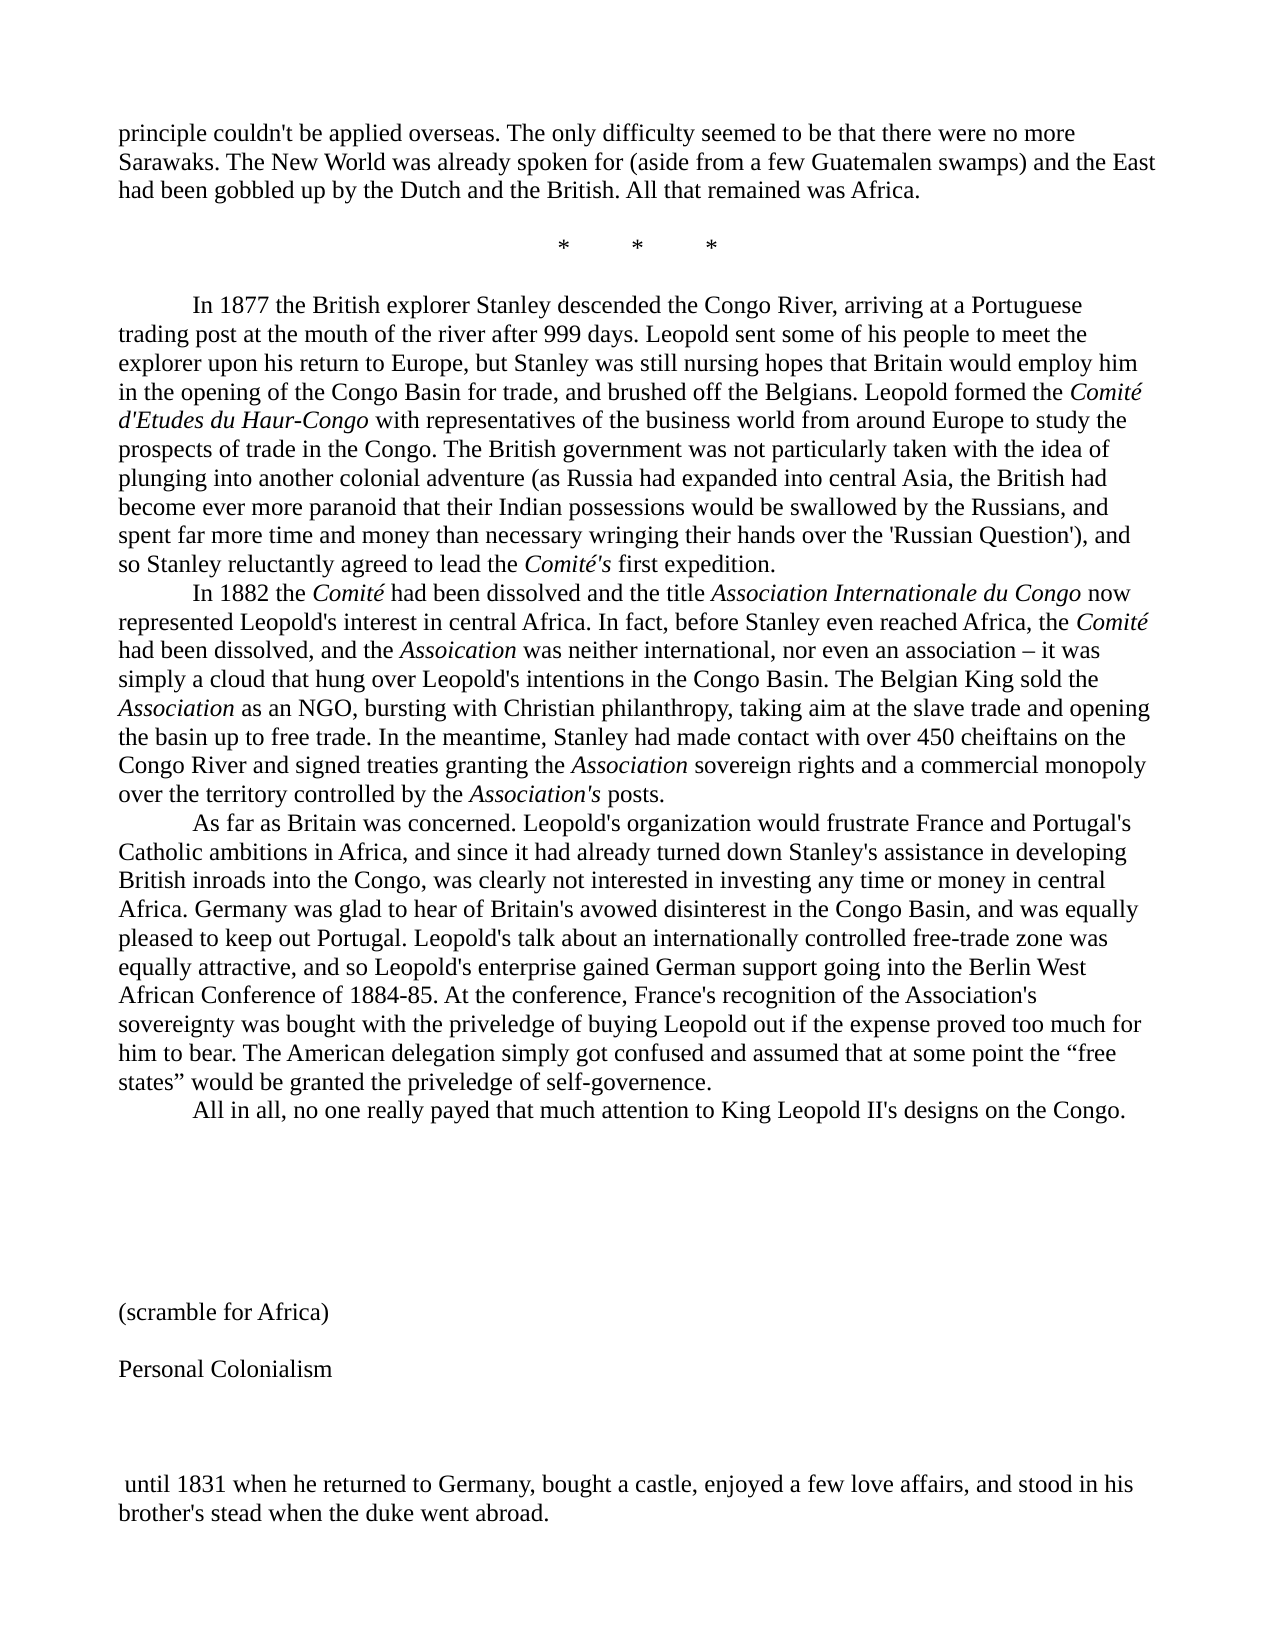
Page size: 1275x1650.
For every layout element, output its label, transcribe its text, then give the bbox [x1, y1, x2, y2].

text All in all, no one really payed that much attention to King Leopold II's designs on the Congo. [118, 1096, 1157, 1124]
text Personal Colonialism [118, 1354, 1157, 1383]
text (scramble for Africa) [118, 1297, 1157, 1326]
text In 1877 the British explorer Stanley descended the Congo River, arriving at a Portuguese trading post at the mouth of the river after 999 days. Leopold sent some of his people to meet the explorer upon his return to Europe, but Stanley was still nursing hopes that Britain would employ him in the opening of the Congo Basin for trade, and brushed off the Belgians. Leopold formed the Comité d'Etudes du Haur-Congo with representatives of the business world from around Europe to study the prospects of trade in the Congo. The British government was not particularly taken with the idea of plunging into another colonial adventure (as Russia had expanded into central Asia, the British had become ever more paranoid that their Indian possessions would be swallowed by the Russians, and spent far more time and money than necessary wringing their hands over the 'Russian Question'), and so Stanley reluctantly agreed to lead the Comité's first expedition. [118, 291, 1157, 578]
text As far as Britain was concerned. Leopold's organization would frustrate France and Portugal's Catholic ambitions in Africa, and since it had already turned down Stanley's assistance in developing British inroads into the Congo, was clearly not interested in investing any time or money in central Africa. Germany was glad to hear of Britain's avowed disinterest in the Congo Basin, and was equally pleased to keep out Portugal. Leopold's talk about an internationally controlled free-trade zone was equally attractive, and so Leopold's enterprise gained German support going into the Berlin West African Conference of 1884-85. At the conference, France's recognition of the Association's sovereignty was bought with the priveledge of buying Leopold out if the expense proved too much for him to bear. The American delegation simply got confused and assumed that at some point the “free states” would be granted the priveledge of self-governence. [118, 808, 1157, 1096]
text * * * [118, 233, 1157, 262]
text principle couldn't be applied overseas. The only difficulty seemed to be that there were no more Sarawaks. The New World was already spoken for (aside from a few Guatemalen swamps) and the East had been gobbled up by the Dutch and the British. All that remained was Africa. [118, 118, 1157, 204]
text In 1882 the Comité had been dissolved and the title Association Internationale du Congo now represented Leopold's interest in central Africa. In fact, before Stanley even reached Africa, the Comité had been dissolved, and the Assoication was neither international, nor even an association – it was simply a cloud that hung over Leopold's intentions in the Congo Basin. The Belgian King sold the Association as an NGO, bursting with Christian philanthropy, taking aim at the slave trade and opening the basin up to free trade. In the meantime, Stanley had made contact with over 450 cheiftains on the Congo River and signed treaties granting the Association sovereign rights and a commercial monopoly over the territory controlled by the Association's posts. [118, 578, 1157, 808]
text until 1831 when he returned to Germany, bought a castle, enjoyed a few love affairs, and stood in his brother's stead when the duke went abroad. [118, 1469, 1157, 1527]
